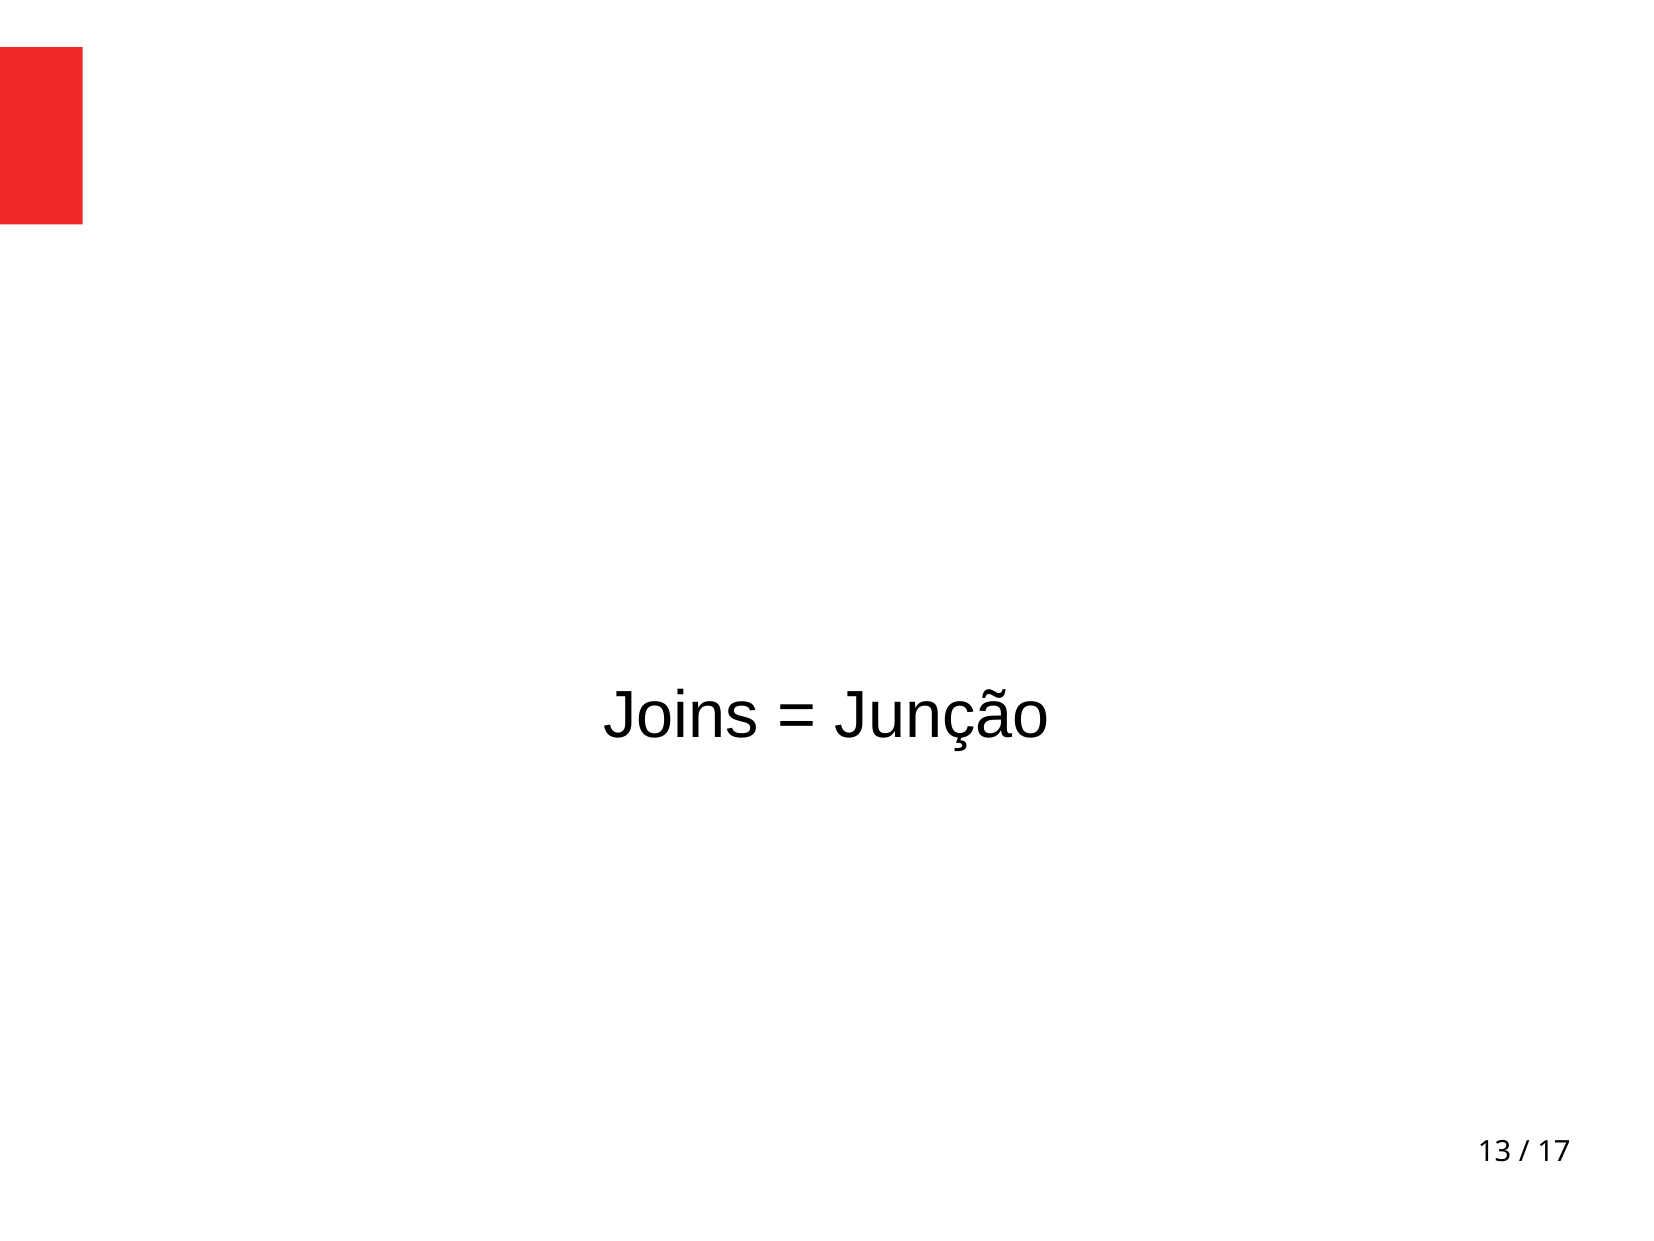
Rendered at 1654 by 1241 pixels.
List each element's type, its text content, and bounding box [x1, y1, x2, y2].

subtitle Joins = Junção [118, 354, 1536, 1074]
